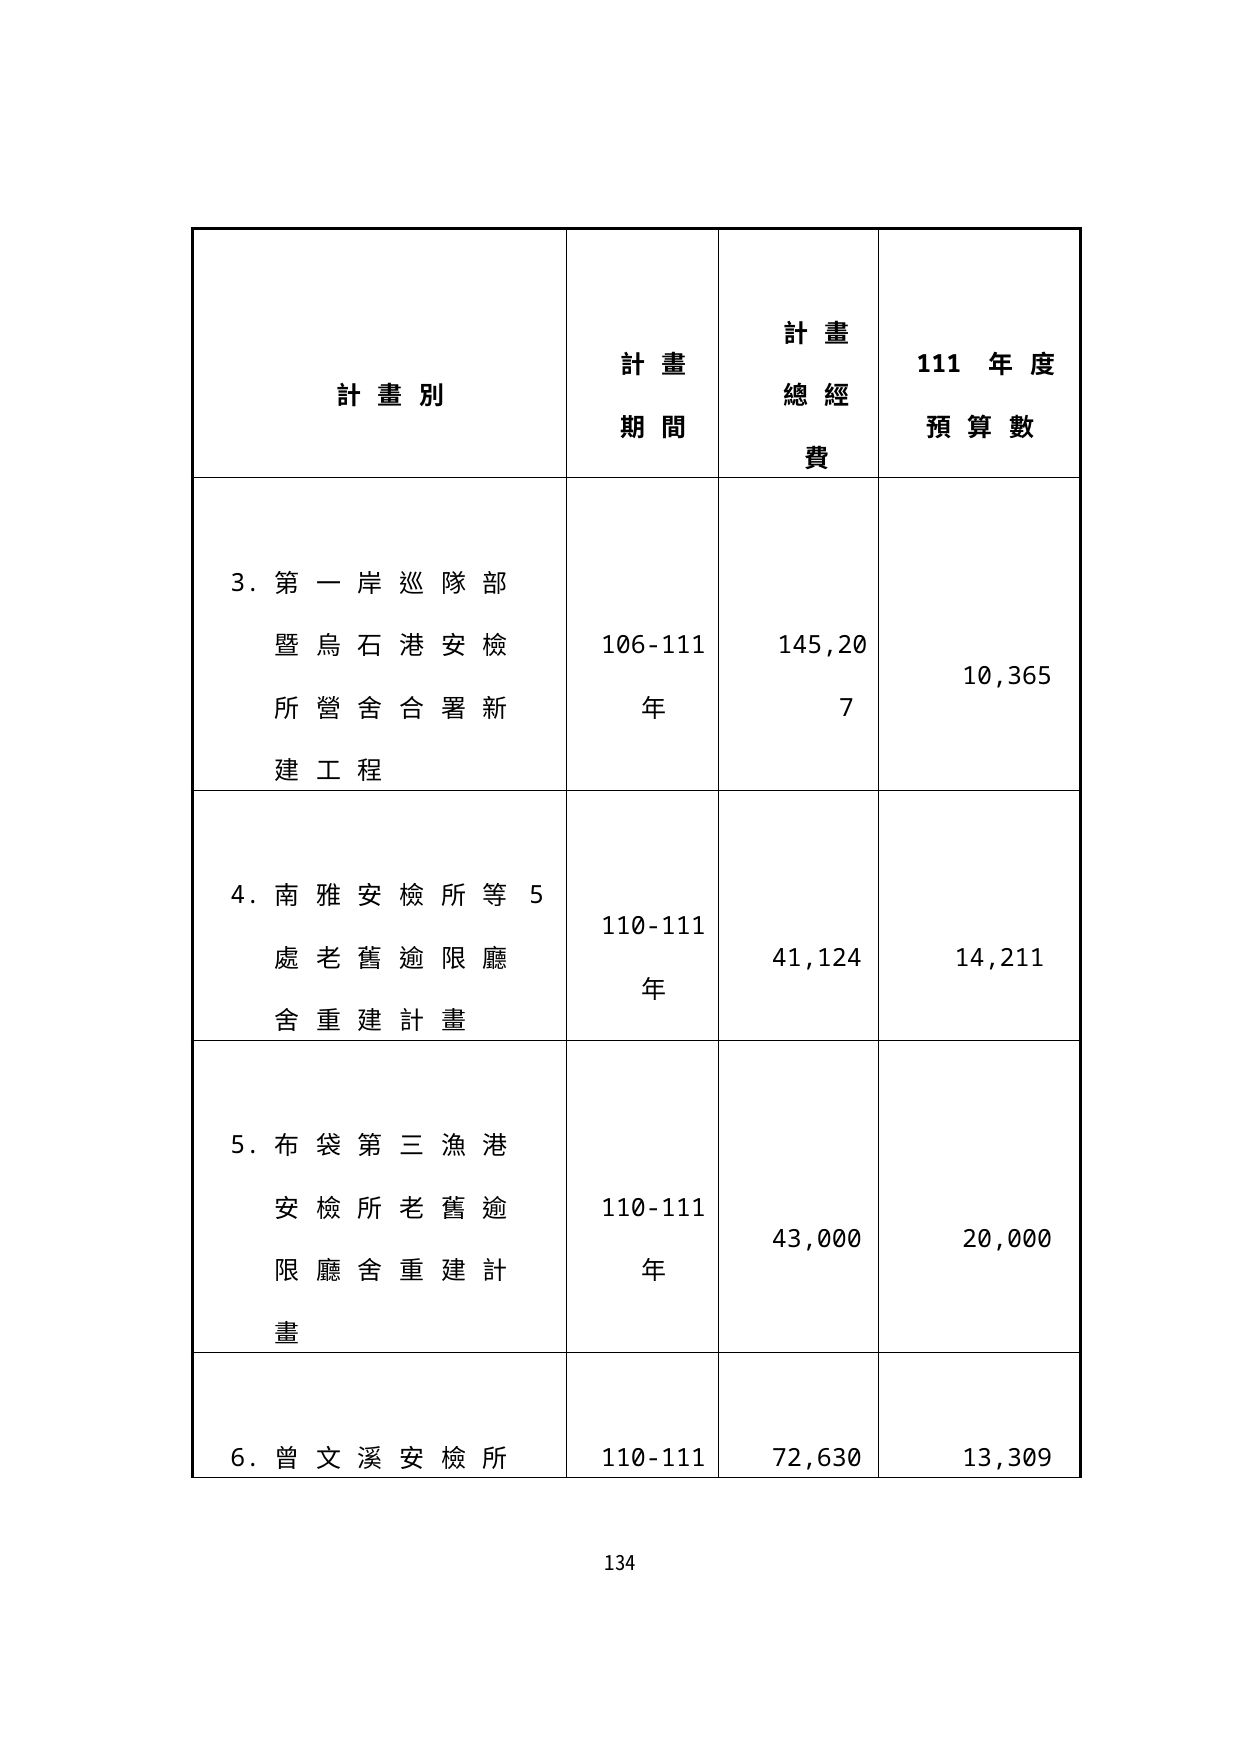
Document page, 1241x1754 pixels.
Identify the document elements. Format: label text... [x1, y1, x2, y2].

table_cell 41,124 [719, 791, 878, 1040]
table_cell 10,365 [879, 478, 1079, 790]
table_header 計畫期間 [567, 230, 718, 477]
table_cell 13,309 [879, 1353, 1079, 1477]
table_header 111年度預算數 [879, 230, 1079, 477]
table_header 計畫總經費 [719, 230, 878, 477]
table_cell 14,211 [879, 791, 1079, 1040]
table_header 計畫別 [194, 230, 566, 477]
table_cell 106-111年 [567, 478, 718, 790]
table_cell 6.曾文溪安檢所 [194, 1353, 566, 1477]
table_cell 20,000 [879, 1041, 1079, 1352]
table_cell 110-111 [567, 1353, 718, 1477]
table_cell 3.第一岸巡隊部暨烏石港安檢所營舍合署新建工程 [194, 478, 566, 790]
table_cell 43,000 [719, 1041, 878, 1352]
table_cell 110-111年 [567, 791, 718, 1040]
table_cell 4.南雅安檢所等5處老舊逾限廳舍重建計畫 [194, 791, 566, 1040]
table_cell 72,630 [719, 1353, 878, 1477]
table_cell 5.布袋第三漁港安檢所老舊逾限廳舍重建計畫 [194, 1041, 566, 1352]
table_cell 145,207 [719, 478, 878, 790]
table_cell 110-111年 [567, 1041, 718, 1352]
